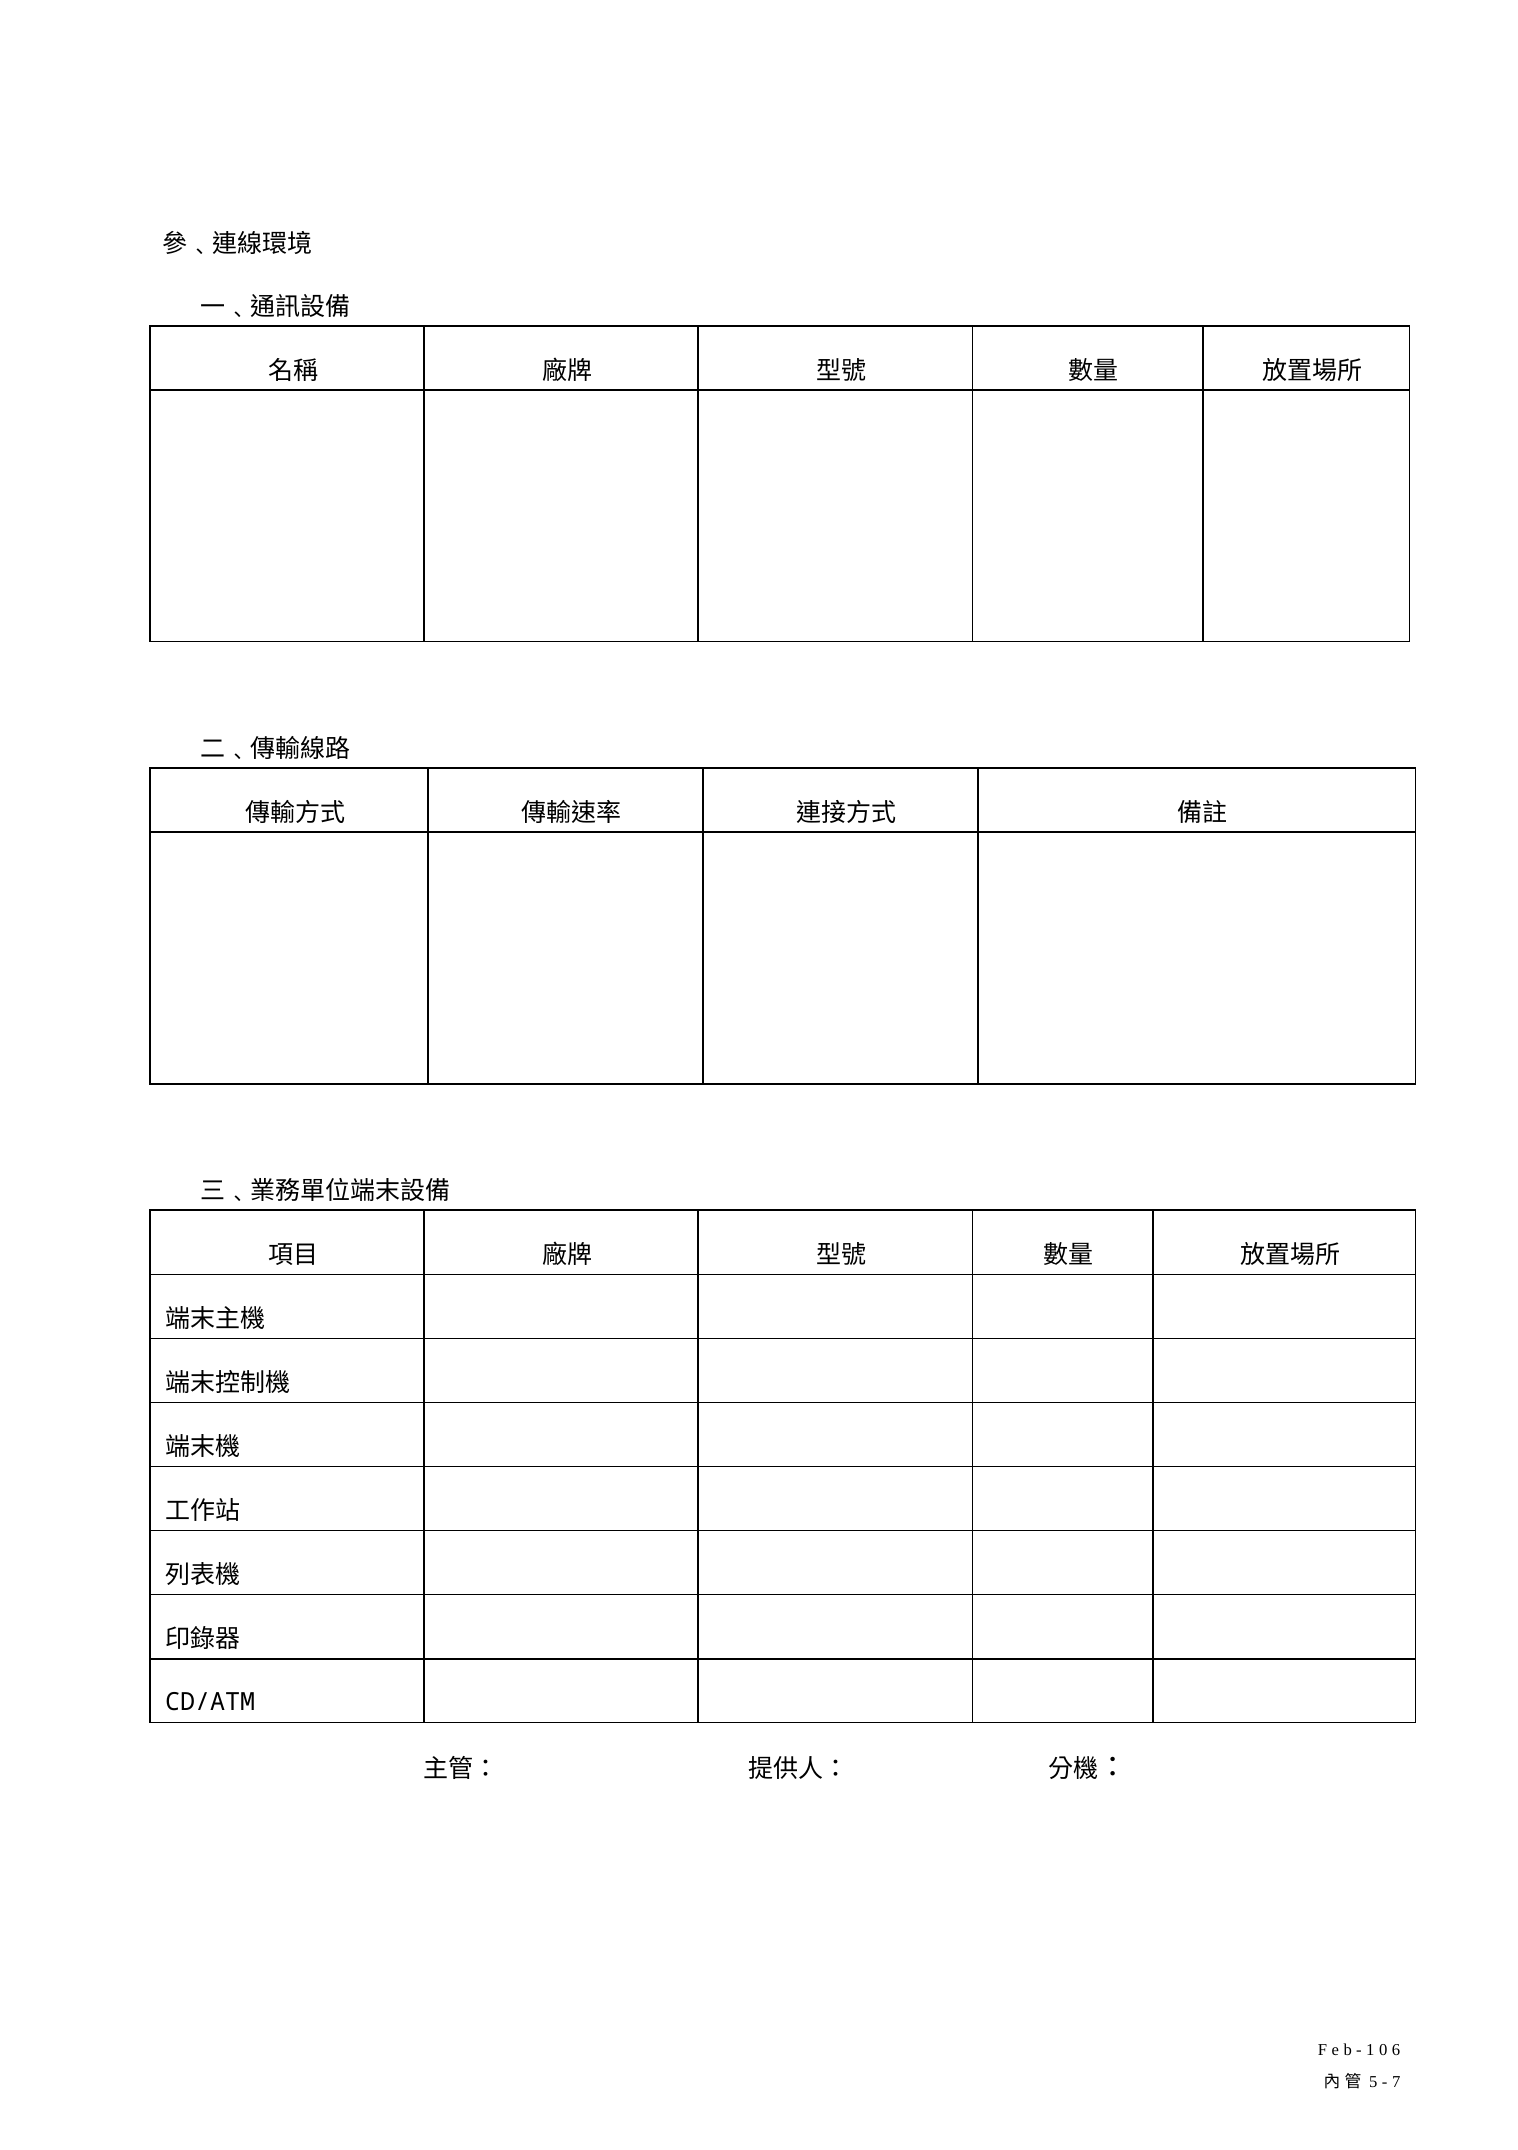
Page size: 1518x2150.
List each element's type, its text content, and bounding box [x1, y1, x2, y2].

table_cell 端末機 [151, 1403, 423, 1466]
table_header 名稱 [151, 327, 423, 389]
table_cell [973, 391, 1202, 641]
text 一﹑通訊設備 [162, 262, 1400, 325]
table_cell [699, 1595, 972, 1658]
table_cell [151, 833, 427, 1083]
table_cell [425, 1660, 697, 1722]
table_cell [699, 1339, 972, 1402]
table_cell [973, 1403, 1152, 1466]
table_cell [699, 1403, 972, 1466]
table_cell 列表機 [151, 1531, 423, 1594]
table_header 傳輸速率 [429, 769, 702, 831]
table_header 數量 [973, 1211, 1152, 1273]
table_cell [979, 833, 1415, 1083]
table_cell CD/ATM [151, 1660, 423, 1722]
table_cell [429, 833, 702, 1083]
table_cell [1154, 1595, 1415, 1658]
table_cell [699, 1531, 972, 1594]
table_cell [699, 1660, 972, 1722]
table_cell [699, 1275, 972, 1337]
table_header 項目 [151, 1211, 423, 1273]
table_cell [1154, 1467, 1415, 1530]
table_cell [1154, 1339, 1415, 1402]
table_cell [973, 1339, 1152, 1402]
table_cell [1154, 1403, 1415, 1466]
table_header 數量 [973, 327, 1202, 389]
table_cell [704, 833, 977, 1083]
text 三﹑業務單位端末設備 [162, 1147, 1400, 1209]
table_cell [699, 391, 972, 641]
table_cell 印錄器 [151, 1595, 423, 1658]
table_cell [1154, 1275, 1415, 1337]
table_cell [425, 1275, 697, 1337]
text 主管： 提供人： 分機： [150, 1723, 1400, 1786]
table_cell 端末主機 [151, 1275, 423, 1337]
table_cell [973, 1531, 1152, 1594]
table_header 放置場所 [1154, 1211, 1415, 1273]
table_header 放置場所 [1204, 327, 1409, 389]
table_cell [1204, 391, 1409, 641]
table_header 型號 [699, 327, 972, 389]
table_cell [699, 1467, 972, 1530]
table_cell [973, 1467, 1152, 1530]
table_cell [151, 391, 423, 641]
text 參﹑連線環境 [162, 200, 1400, 262]
table_cell [973, 1275, 1152, 1337]
table_header 備註 [979, 769, 1415, 831]
table_header 廠牌 [425, 1211, 697, 1273]
table_header 廠牌 [425, 327, 697, 389]
table_cell [425, 391, 697, 641]
table_header 連接方式 [704, 769, 977, 831]
table_header 傳輸方式 [151, 769, 427, 831]
table_cell [425, 1339, 697, 1402]
table_cell [1154, 1660, 1415, 1722]
table_cell [425, 1595, 697, 1658]
table_cell [973, 1660, 1152, 1722]
table_cell [1154, 1531, 1415, 1594]
text 二﹑傳輸線路 [162, 705, 1400, 767]
table_cell [425, 1531, 697, 1594]
table_cell [425, 1403, 697, 1466]
table_cell 端末控制機 [151, 1339, 423, 1402]
table_cell [973, 1595, 1152, 1658]
table_header 型號 [699, 1211, 972, 1273]
table_cell 工作站 [151, 1467, 423, 1530]
table_cell [425, 1467, 697, 1530]
